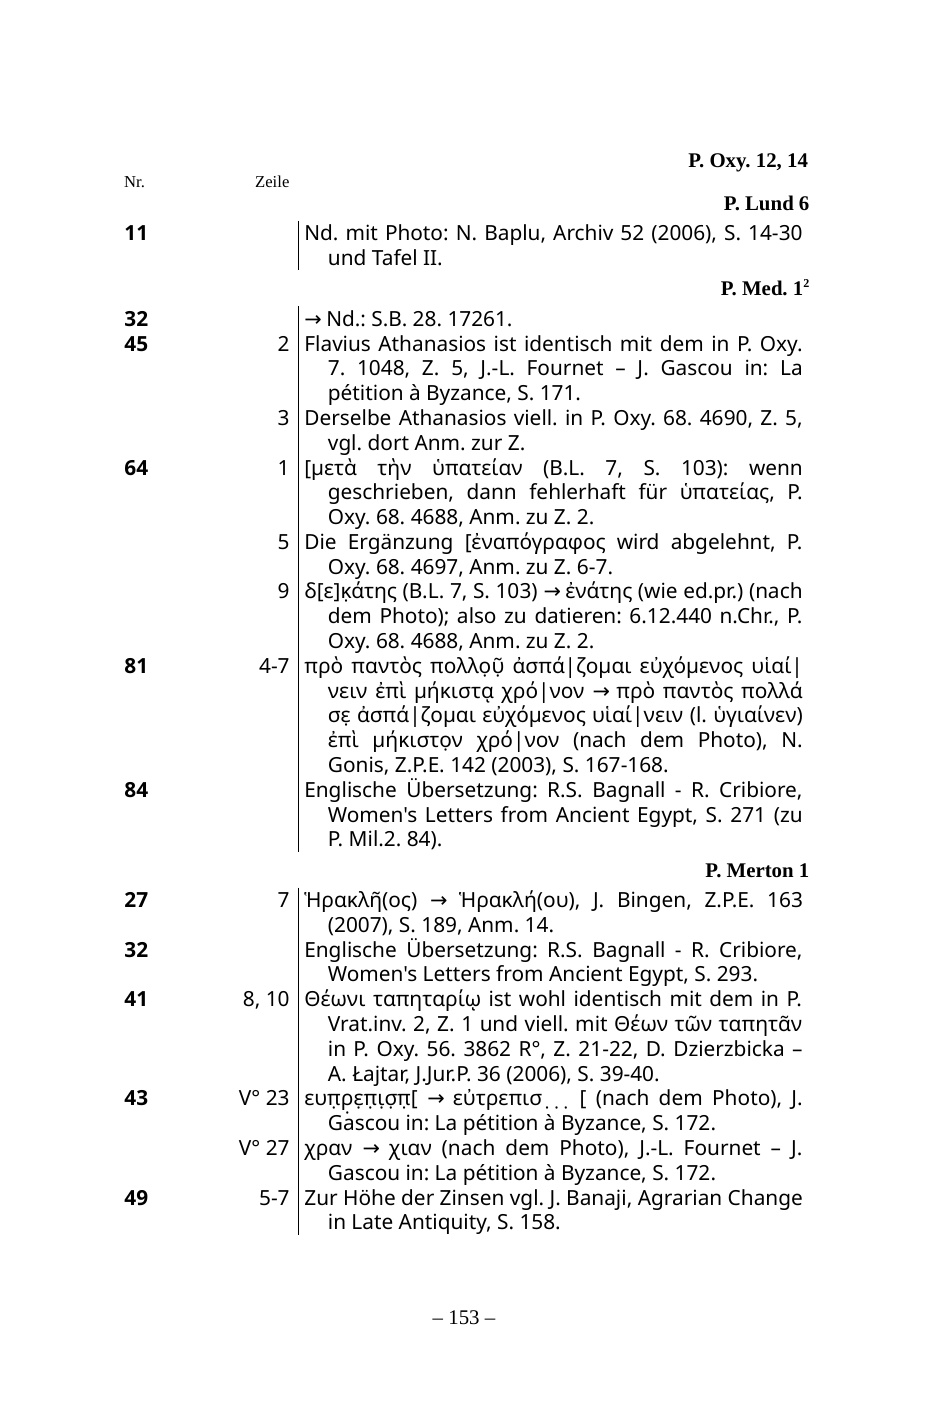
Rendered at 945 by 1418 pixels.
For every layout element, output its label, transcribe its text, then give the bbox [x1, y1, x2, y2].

table_header 11 [118, 221, 298, 270]
subtitle P. Merton 1 [118, 858, 809, 882]
table_cell Θέωνι ταπηταρίῳ ist wohl identisch mit dem in P. Vrat.inv. 2, Z. 1 und viell. mit Θέων τῶν ταπητᾶν in P. Oxy. 56. 3862 R°, Z. 21-22, D. Dzierzbicka – A. Łajtar, J.Jur.P. 36 (2006), S. 39-40. [299, 987, 809, 1086]
table_cell 1 [207, 455, 298, 529]
table_cell V° 23 [207, 1086, 298, 1136]
table_cell [118, 406, 207, 455]
table_cell 5-7 [207, 1185, 298, 1235]
table_cell 84 [118, 778, 298, 852]
table_cell 41 [118, 987, 207, 1086]
table_cell 4-7 [207, 654, 298, 777]
table_cell 45 [118, 331, 207, 406]
table_cell Englische Übersetzung: R.S. Bagnall - R. Cribiore, Women's Letters from Ancient Egypt, S. 271 (zu P. Mil.2. 84). [299, 778, 809, 852]
table_cell 3 [207, 406, 298, 455]
subtitle P. Med. 12 [118, 276, 809, 300]
table_header 7 [207, 888, 298, 937]
table_cell ευπ̣ρ̣ε̣π̣ι̣σ̣π̣[ → εὐτρεπισ ̣ ̣ ̣ [ (nach dem Photo), J. Gascou in: La pétition à Byzance, S. 172. [299, 1086, 809, 1136]
table_cell [118, 579, 207, 653]
table_cell [118, 1136, 207, 1185]
table_cell χραν → χιαν (nach dem Photo), J.-L. Fournet – J. Gascou in: La pétition à Byzance, S. 172. [299, 1136, 809, 1185]
table_cell Derselbe Athanasios viell. in P. Oxy. 68. 4690, Z. 5, vgl. dort Anm. zur Z. [299, 406, 809, 455]
table_cell 5 [207, 530, 298, 579]
table_cell V° 27 [207, 1136, 298, 1185]
table_cell Zur Höhe der Zinsen vgl. J. Banaji, Agrarian Change in Late Antiquity, S. 158. [299, 1185, 809, 1235]
table_cell πρὸ παντὸς πολλο̣ῦ̣ ἀσπά|ζομαι εὐχόμενος υἱαί|νειν ἐπὶ μήκιστᾳ χρό|νον → πρὸ παντὸς πολλά σε̣ ἀσπά|ζομαι εὐχόμενος υἱαί|νειν (l. ὑγιαίνεν) ἐπὶ μήκιστο̣ν χρό|νον (nach dem Photo), N. Gonis, Z.P.E. 142 (2003), S. 167-168. [299, 654, 809, 777]
table_header 32 [118, 306, 298, 331]
table_cell 9 [207, 579, 298, 653]
subtitle P. Lund 6 [118, 191, 809, 215]
table_cell δ[ε]κ̣άτης (B.L. 7, S. 103) → ἐνάτης (wie ed.pr.) (nach dem Photo); also zu datieren: 6.12.440 n.Chr., P. Oxy. 68. 4688, Anm. zu Z. 2. [299, 579, 809, 653]
table_cell 43 [118, 1086, 207, 1136]
table_header Nd. mit Photo: N. Baplu, Archiv 52 (2006), S. 14-30 und Tafel II. [299, 221, 809, 270]
table_cell 8, 10 [207, 987, 298, 1086]
table_cell [118, 530, 207, 579]
table_header 27 [118, 888, 207, 937]
table_cell 64 [118, 455, 207, 529]
table_header → Nd.: S.B. 28. 17261. [299, 306, 809, 331]
table_cell 32 [118, 937, 298, 987]
table_cell 2 [207, 331, 298, 406]
table_cell Englische Übersetzung: R.S. Bagnall - R. Cribiore, Women's Letters from Ancient Egypt, S. 293. [299, 937, 809, 987]
table_cell 81 [118, 654, 207, 777]
table_cell 49 [118, 1185, 207, 1235]
table_cell Die Ergänzung [ἐναπόγραφος wird abgelehnt, P. Oxy. 68. 4697, Anm. zu Z. 6-7. [299, 530, 809, 579]
table_cell Flavius Athanasios ist identisch mit dem in P. Oxy. 7. 1048, Z. 5, J.-L. Fournet – J. Gascou in: La pétition à Byzance, S. 171. [299, 331, 809, 406]
table_cell [μετὰ τὴν ὑπατείαν (B.L. 7, S. 103): wenn geschrieben, dann fehlerhaft für ὑπατείας, P. Oxy. 68. 4688, Anm. zu Z. 2. [299, 455, 809, 529]
table_header Ἡρακλῆ(ος) → Ἡρακλή(ου), J. Bingen, Z.P.E. 163 (2007), S. 189, Anm. 14. [299, 888, 809, 937]
